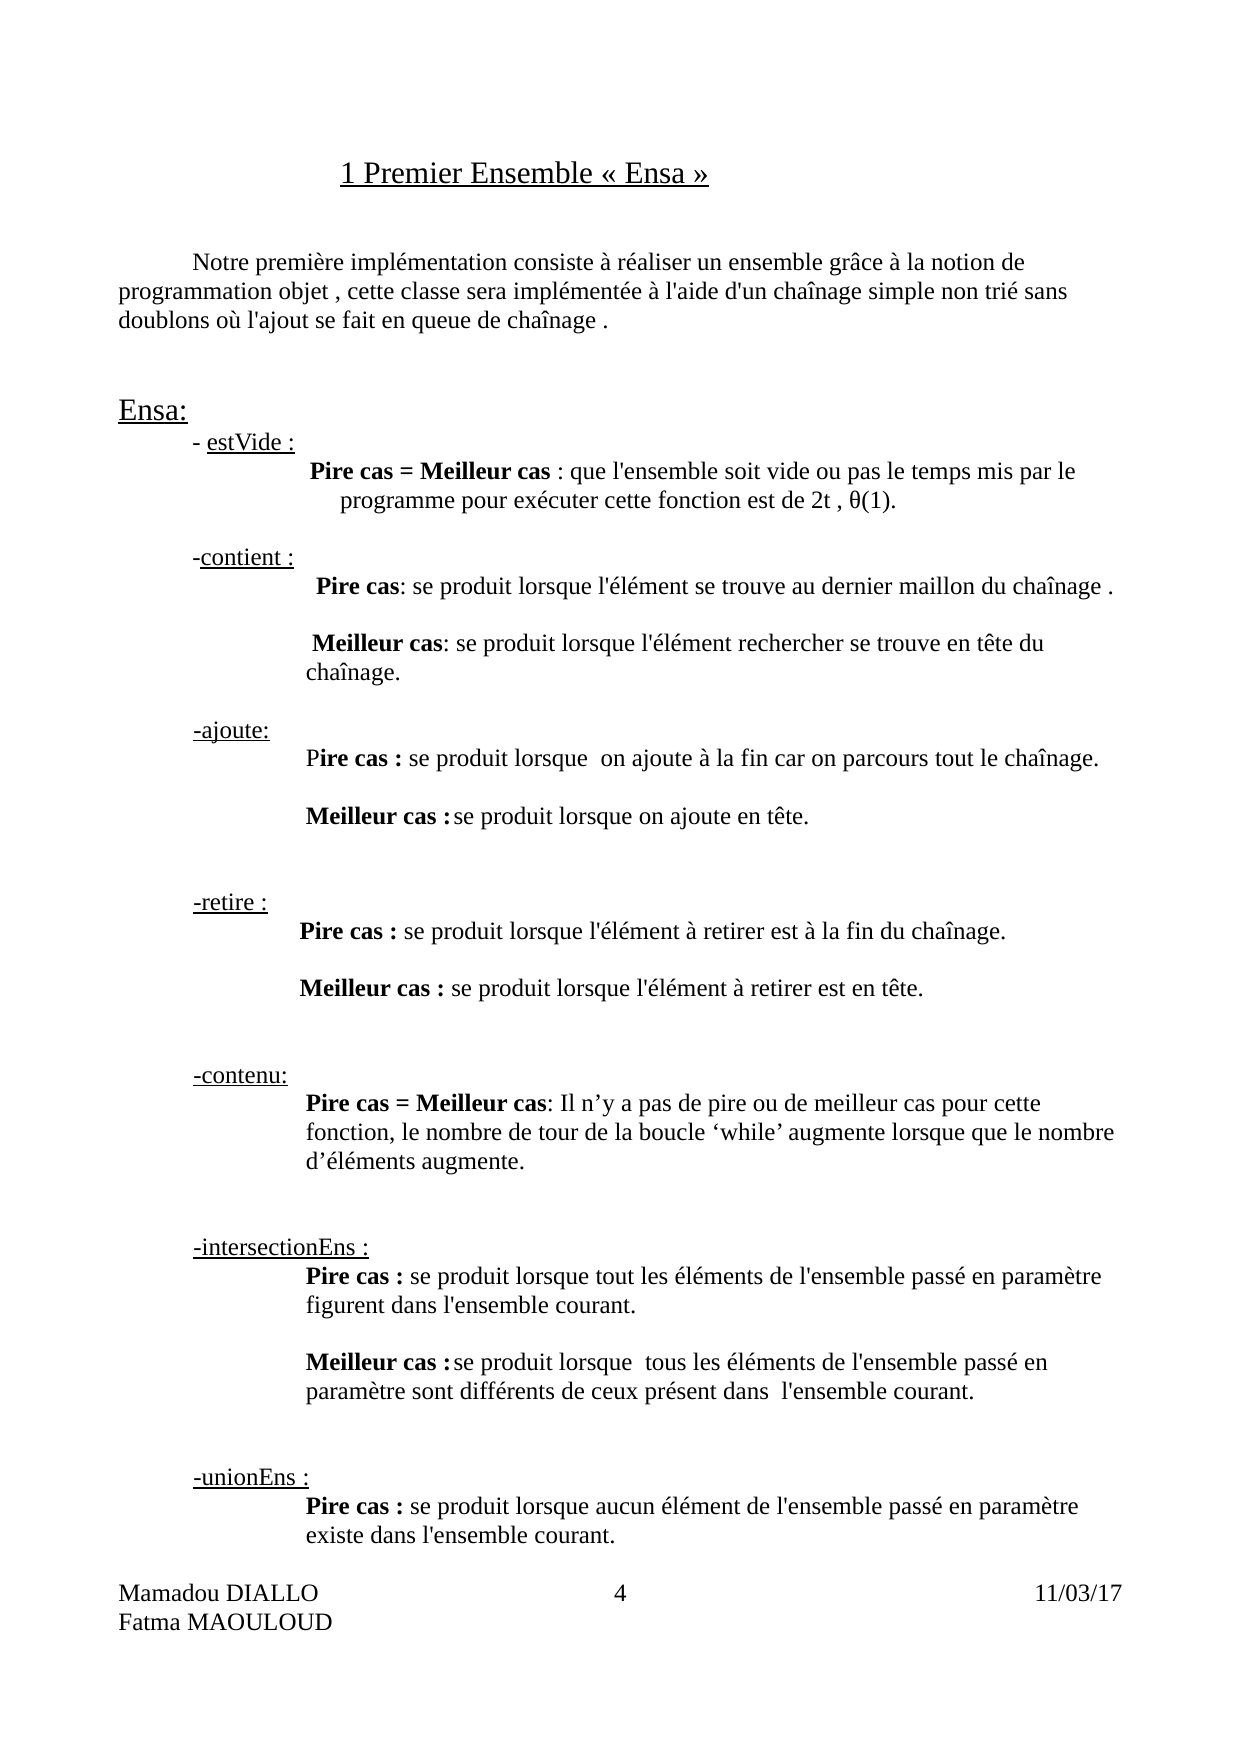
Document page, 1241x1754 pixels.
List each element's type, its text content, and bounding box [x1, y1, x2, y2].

text 1 Premier Ensemble « Ensa » [118, 154, 1122, 190]
list -intersectionEns : [156, 1232, 1122, 1261]
list Meilleur cas : se produit lorsque tous les éléments de l'ensemble passé en paramètre sont différents de ceux présent dans l'ensemble courant. [268, 1347, 1122, 1405]
list Meilleur cas: se produit lorsque l'élément rechercher se trouve en tête du chaînage. [268, 628, 1122, 686]
list -retire : [156, 887, 1122, 916]
list Pire cas : se produit lorsque l'élément à retirer est à la fin du chaînage. [231, 916, 1122, 945]
text Pire cas = Meilleur cas : que l'ensemble soit vide ou pas le temps mis par le programme pour exécuter cette fonction est de 2t , θ(1). [118, 456, 1122, 513]
text Pire cas: se produit lorsque l'élément se trouve au dernier maillon du chaînage . [118, 571, 1122, 600]
text -contient : [118, 542, 1122, 571]
list -contenu: [156, 1060, 1122, 1088]
list -unionEns : [156, 1462, 1122, 1491]
list Pire cas : se produit lorsque tout les éléments de l'ensemble passé en paramètre figurent dans l'ensemble courant. [268, 1261, 1122, 1318]
list Pire cas : se produit lorsque on ajoute à la fin car on parcours tout le chaînage. [193, 743, 1122, 772]
text - estVide : [118, 427, 1122, 456]
text Ensa: [118, 391, 1122, 427]
list Pire cas = Meilleur cas: Il n’y a pas de pire ou de meilleur cas pour cette fonction, le nombre de tour de la boucle ‘while’ augmente lorsque que le nombre d’éléments augmente. [268, 1088, 1122, 1175]
text Notre première implémentation consiste à réaliser un ensemble grâce à la notion de programmation objet , cette classe sera implémentée à l'aide d'un chaînage simple non trié sans doublons où l'ajout se fait en queue de chaînage . [118, 247, 1122, 334]
list Meilleur cas : se produit lorsque l'élément à retirer est en tête. [231, 973, 1122, 1002]
list Pire cas : se produit lorsque aucun élément de l'ensemble passé en paramètre existe dans l'ensemble courant. [268, 1491, 1122, 1548]
list -ajoute: [156, 715, 1122, 743]
list Meilleur cas : se produit lorsque on ajoute en tête. [268, 801, 1122, 830]
